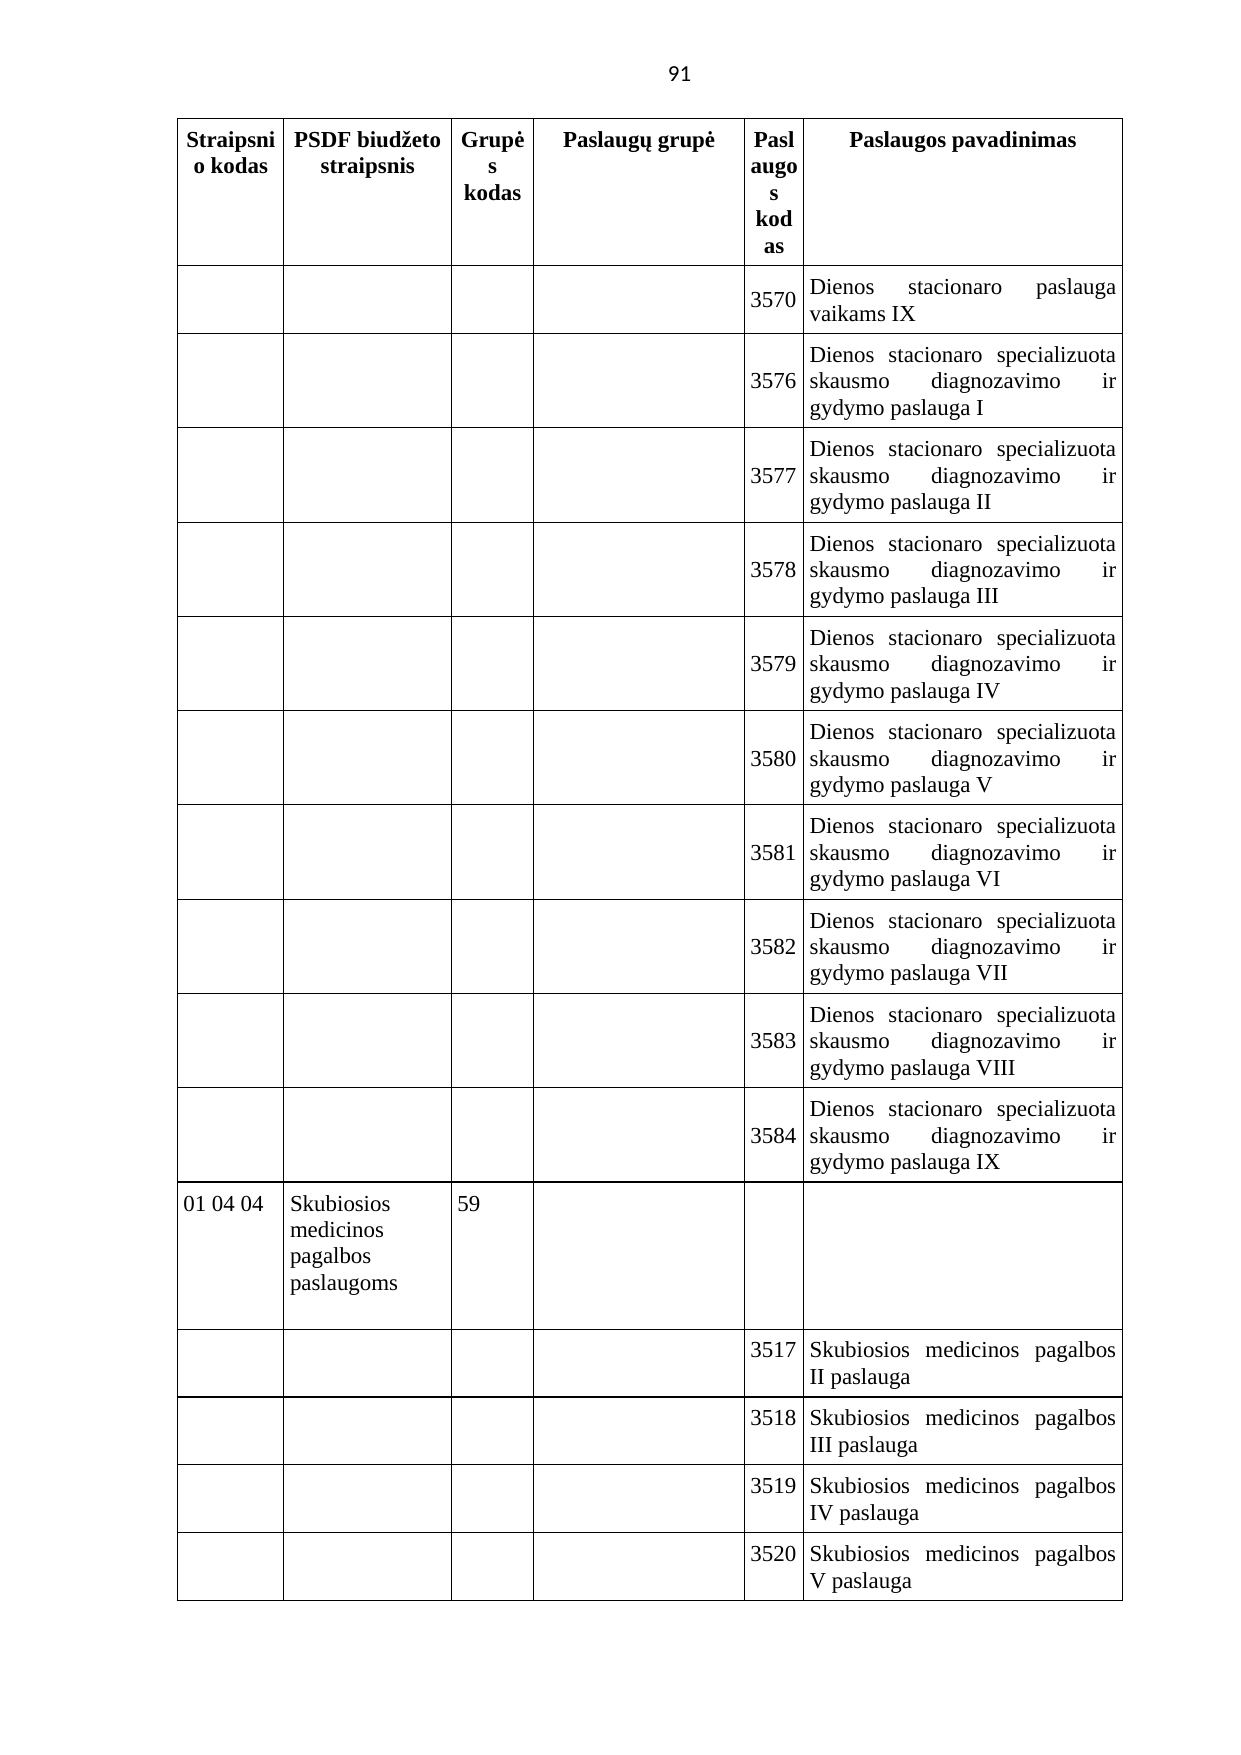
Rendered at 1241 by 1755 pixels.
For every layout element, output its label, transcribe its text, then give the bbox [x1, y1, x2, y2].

table_cell [534, 1330, 744, 1396]
table_cell 3582 [745, 900, 803, 993]
table_cell Dienos stacionaro specializuota skausmo diagnozavimo ir gydymo paslauga VIII [804, 994, 1122, 1087]
table_cell [452, 1330, 533, 1396]
table_cell [452, 266, 533, 333]
table_cell [534, 1533, 744, 1600]
table_cell [178, 1330, 283, 1396]
table_cell 3576 [745, 334, 803, 427]
table_cell 3578 [745, 523, 803, 616]
table_cell [534, 805, 744, 899]
table_cell [178, 523, 283, 616]
table_cell Skubiosios medicinos pagalbos III paslauga [804, 1398, 1122, 1464]
table_cell [178, 428, 283, 522]
table_cell [284, 994, 451, 1087]
table_cell [178, 805, 283, 899]
table_cell [178, 334, 283, 427]
table_header Straipsnio kodas [178, 119, 283, 265]
table_cell Dienos stacionaro specializuota skausmo diagnozavimo ir gydymo paslauga IX [804, 1088, 1122, 1181]
table_cell [452, 711, 533, 804]
table_cell [178, 711, 283, 804]
table_header Paslaugos kodas [745, 119, 803, 265]
table_cell [178, 1465, 283, 1532]
table_cell 3520 [745, 1533, 803, 1600]
table_cell [178, 994, 283, 1087]
table_cell [178, 1533, 283, 1600]
table_cell 3577 [745, 428, 803, 522]
table_cell [534, 900, 744, 993]
table_cell [534, 617, 744, 710]
table_cell 01 04 04 [178, 1183, 283, 1328]
table_cell [534, 1465, 744, 1532]
table_cell 3519 [745, 1465, 803, 1532]
table_cell [452, 994, 533, 1087]
table_cell [178, 266, 283, 333]
table_cell [452, 1533, 533, 1600]
table_cell 3580 [745, 711, 803, 804]
table_cell Skubiosios medicinos pagalbos II paslauga [804, 1330, 1122, 1396]
table_cell Skubiosios medicinos pagalbos paslaugoms [284, 1183, 451, 1328]
table_header PSDF biudžeto straipsnis [284, 119, 451, 265]
table_cell [534, 428, 744, 522]
table_cell Dienos stacionaro specializuota skausmo diagnozavimo ir gydymo paslauga V [804, 711, 1122, 804]
table_cell Dienos stacionaro specializuota skausmo diagnozavimo ir gydymo paslauga II [804, 428, 1122, 522]
table_cell [534, 711, 744, 804]
table_cell [745, 1183, 803, 1328]
table_cell Dienos stacionaro specializuota skausmo diagnozavimo ir gydymo paslauga VII [804, 900, 1122, 993]
table_cell 3583 [745, 994, 803, 1087]
table_cell [452, 1465, 533, 1532]
table_cell Dienos stacionaro specializuota skausmo diagnozavimo ir gydymo paslauga I [804, 334, 1122, 427]
table_cell [284, 1330, 451, 1396]
table_cell [534, 334, 744, 427]
table_cell [284, 266, 451, 333]
table_cell [452, 428, 533, 522]
table_cell Dienos stacionaro specializuota skausmo diagnozavimo ir gydymo paslauga IV [804, 617, 1122, 710]
table_cell Dienos stacionaro paslauga vaikams IX [804, 266, 1122, 333]
table_cell [178, 1398, 283, 1464]
table_cell [534, 994, 744, 1087]
table_cell [284, 334, 451, 427]
table_cell [452, 805, 533, 899]
table_cell [284, 711, 451, 804]
table_cell Dienos stacionaro specializuota skausmo diagnozavimo ir gydymo paslauga VI [804, 805, 1122, 899]
table_cell [284, 428, 451, 522]
table_cell 3518 [745, 1398, 803, 1464]
table_header Grupės kodas [452, 119, 533, 265]
table_cell [534, 523, 744, 616]
table_cell 3581 [745, 805, 803, 899]
table_cell [452, 1398, 533, 1464]
table_cell [804, 1183, 1122, 1328]
table_cell [452, 617, 533, 710]
table_cell [284, 1088, 451, 1181]
table_cell [284, 1533, 451, 1600]
table_cell [284, 805, 451, 899]
table_cell [452, 900, 533, 993]
table_header Paslaugų grupė [534, 119, 744, 265]
table_cell [284, 523, 451, 616]
table_cell 3579 [745, 617, 803, 710]
table_cell 59 [452, 1183, 533, 1328]
table_cell [284, 617, 451, 710]
table_cell Skubiosios medicinos pagalbos V paslauga [804, 1533, 1122, 1600]
table_cell [534, 1398, 744, 1464]
table_cell [284, 1398, 451, 1464]
table_cell [452, 523, 533, 616]
table_header Paslaugos pavadinimas [804, 119, 1122, 265]
table_cell [534, 266, 744, 333]
table_cell [178, 1088, 283, 1181]
table_cell 3517 [745, 1330, 803, 1396]
table_cell [178, 617, 283, 710]
table_cell 3570 [745, 266, 803, 333]
table_cell Dienos stacionaro specializuota skausmo diagnozavimo ir gydymo paslauga III [804, 523, 1122, 616]
table_cell [284, 1465, 451, 1532]
table_cell [534, 1183, 744, 1328]
table_cell 3584 [745, 1088, 803, 1181]
table_cell [452, 334, 533, 427]
table_cell Skubiosios medicinos pagalbos IV paslauga [804, 1465, 1122, 1532]
table_cell [284, 900, 451, 993]
table_cell [452, 1088, 533, 1181]
table_cell [534, 1088, 744, 1181]
table_cell [178, 900, 283, 993]
